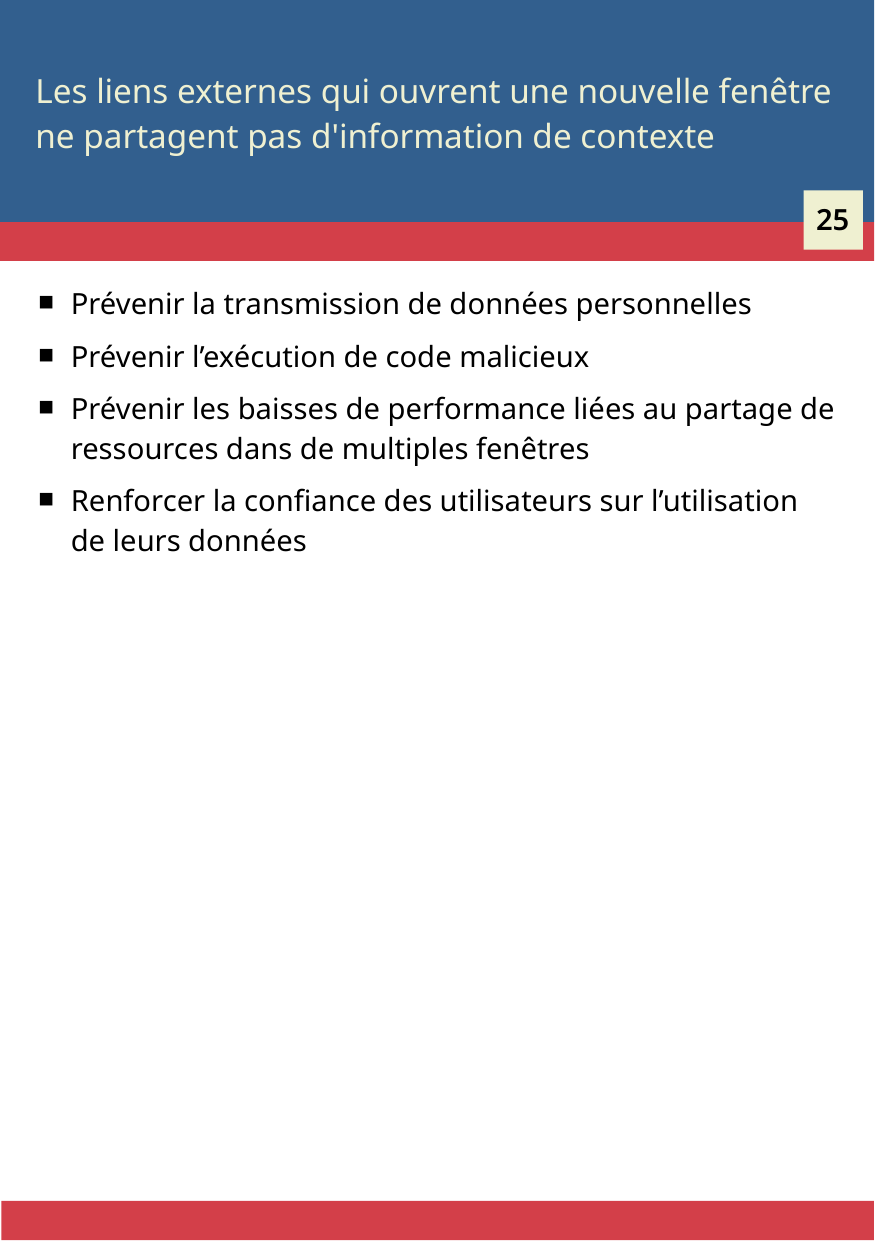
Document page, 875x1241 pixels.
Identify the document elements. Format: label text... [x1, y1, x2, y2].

title Les liens externes qui ouvrent une nouvelle fenêtre ne partagent pas d'information de contexte [35, 13, 839, 213]
text_box 25 [803, 188, 863, 249]
list Prévenir la transmission de données personnelles Prévenir l’exécution de code malicieux Prévenir les baisses de performance liées au partage de ressources dans de multiples fenêtres Renforcer la confiance des utilisateurs sur l’utilisation de leurs données [23, 283, 839, 1111]
